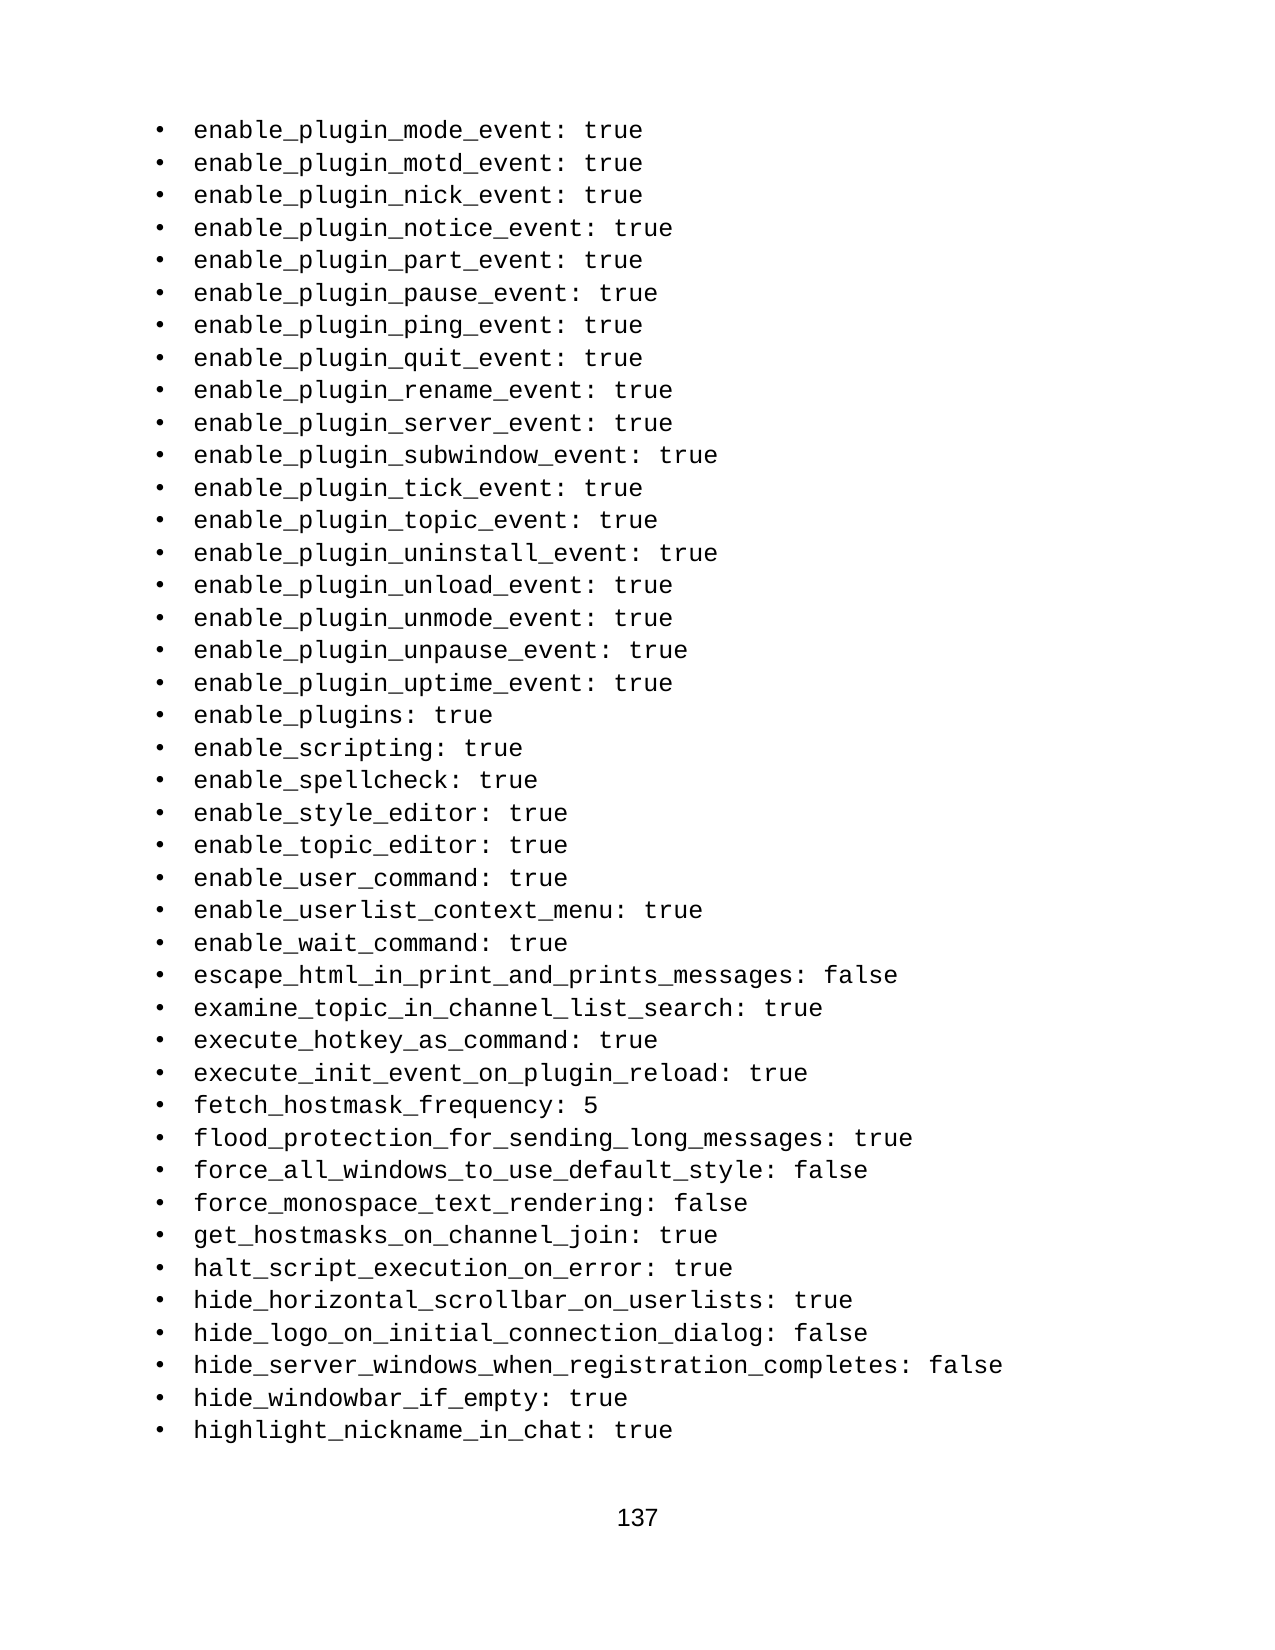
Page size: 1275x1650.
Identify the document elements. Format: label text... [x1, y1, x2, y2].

list enable_user_command: true [156, 866, 1157, 894]
list enable_plugin_mode_event: true [156, 118, 1157, 146]
list enable_plugin_ping_event: true [156, 313, 1157, 341]
list flood_protection_for_sending_long_messages: true [156, 1126, 1157, 1154]
list enable_style_editor: true [156, 801, 1157, 829]
list enable_spellcheck: true [156, 768, 1157, 796]
list enable_plugin_topic_event: true [156, 508, 1157, 536]
list enable_scripting: true [156, 736, 1157, 764]
list escape_html_in_print_and_prints_messages: false [156, 963, 1157, 991]
list execute_init_event_on_plugin_reload: true [156, 1061, 1157, 1089]
list get_hostmasks_on_channel_join: true [156, 1223, 1157, 1251]
list halt_script_execution_on_error: true [156, 1256, 1157, 1284]
list hide_server_windows_when_registration_completes: false [156, 1353, 1157, 1381]
list force_all_windows_to_use_default_style: false [156, 1158, 1157, 1186]
list enable_plugin_unload_event: true [156, 573, 1157, 601]
list execute_hotkey_as_command: true [156, 1028, 1157, 1056]
list enable_topic_editor: true [156, 833, 1157, 861]
list examine_topic_in_channel_list_search: true [156, 996, 1157, 1024]
list hide_windowbar_if_empty: true [156, 1386, 1157, 1414]
list force_monospace_text_rendering: false [156, 1191, 1157, 1219]
list enable_plugin_tick_event: true [156, 476, 1157, 504]
list enable_plugin_notice_event: true [156, 216, 1157, 244]
list enable_userlist_context_menu: true [156, 898, 1157, 926]
list highlight_nickname_in_chat: true [156, 1418, 1157, 1446]
list fetch_hostmask_frequency: 5 [156, 1093, 1157, 1121]
list enable_plugin_server_event: true [156, 411, 1157, 439]
list enable_wait_command: true [156, 931, 1157, 959]
list enable_plugin_uninstall_event: true [156, 541, 1157, 569]
list enable_plugin_part_event: true [156, 248, 1157, 276]
list enable_plugin_motd_event: true [156, 151, 1157, 179]
list hide_logo_on_initial_connection_dialog: false [156, 1321, 1157, 1349]
list enable_plugin_unpause_event: true [156, 638, 1157, 666]
list enable_plugins: true [156, 703, 1157, 731]
list enable_plugin_rename_event: true [156, 378, 1157, 406]
list hide_horizontal_scrollbar_on_userlists: true [156, 1288, 1157, 1316]
list enable_plugin_subwindow_event: true [156, 443, 1157, 471]
list enable_plugin_unmode_event: true [156, 606, 1157, 634]
list enable_plugin_quit_event: true [156, 346, 1157, 374]
list enable_plugin_pause_event: true [156, 281, 1157, 309]
list enable_plugin_uptime_event: true [156, 671, 1157, 699]
list enable_plugin_nick_event: true [156, 183, 1157, 211]
